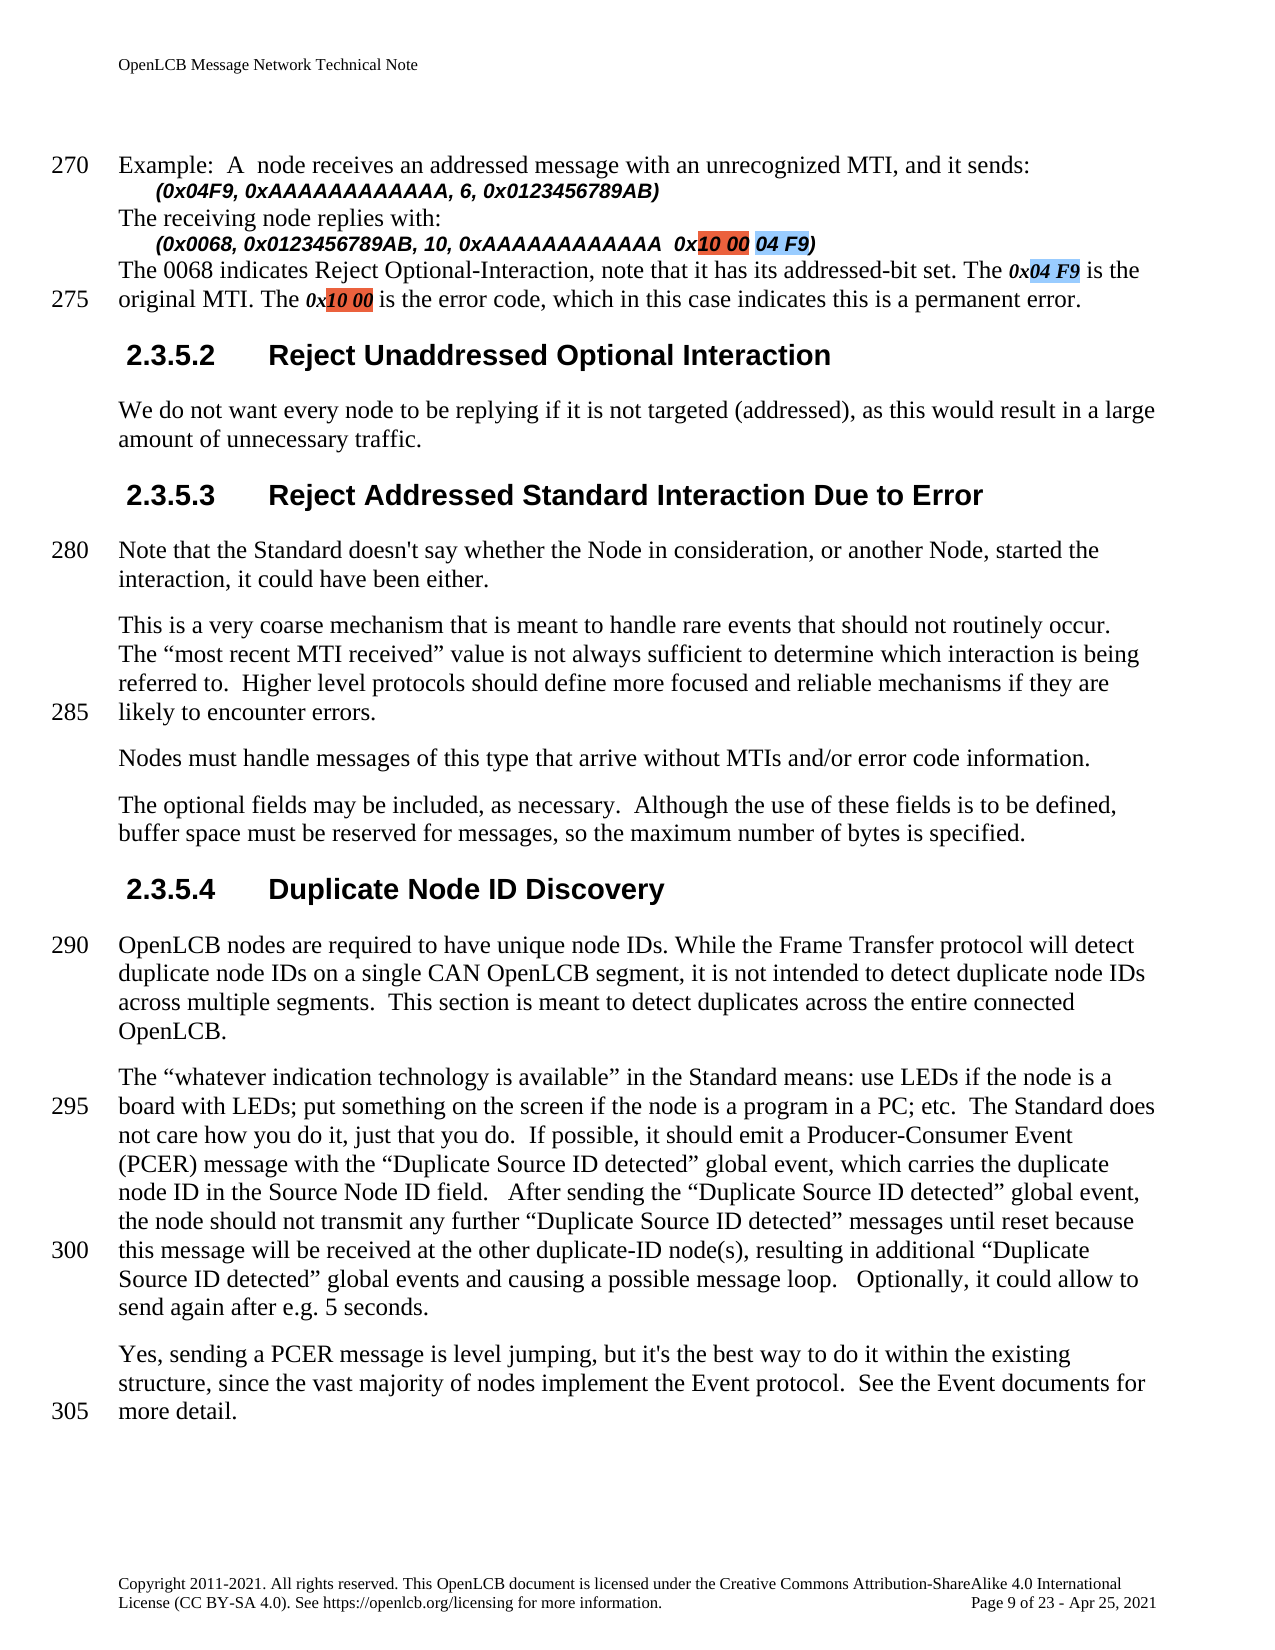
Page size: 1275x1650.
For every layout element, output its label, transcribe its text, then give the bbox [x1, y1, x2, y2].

text (0x04F9, 0xAAAAAAAAAAAA, 6, 0x0123456789AB) [118, 179, 1157, 203]
subtitle Reject Unaddressed Optional Interaction [118, 338, 1157, 371]
text The “whatever indication technology is available” in the Standard means: use LEDs if the node is a board with LEDs; put something on the screen if the node is a program in a PC; etc. The Standard does not care how you do it, just that you do. If possible, it should emit a Producer-Consumer Event (PCER) message with the “Duplicate Source ID detected” global event, which carries the duplicate node ID in the Source Node ID field. After sending the “Duplicate Source ID detected” global event, the node should not transmit any further “Duplicate Source ID detected” messages until reset because this message will be received at the other duplicate-ID node(s), resulting in additional “Duplicate Source ID detected” global events and causing a possible message loop. Optionally, it could allow to send again after e.g. 5 seconds. [118, 1062, 1157, 1321]
text Yes, sending a PCER message is level jumping, but it's the best way to do it within the existing structure, since the vast majority of nodes implement the Event protocol. See the Event documents for more detail. [118, 1339, 1157, 1425]
subtitle Reject Addressed Standard Interaction Due to Error [118, 478, 1157, 511]
text Example: A node receives an addressed message with an unrecognized MTI, and it sends: [118, 150, 1157, 179]
text We do not want every node to be replying if it is not targeted (addressed), as this would result in a large amount of unnecessary traffic. [118, 395, 1157, 453]
text Note that the Standard doesn't say whether the Node in consideration, or another Node, started the interaction, it could have been either. [118, 535, 1157, 593]
text The receiving node replies with: [118, 203, 1157, 231]
text This is a very coarse mechanism that is meant to handle rare events that should not routinely occur. The “most recent MTI received” value is not always sufficient to determine which interaction is being referred to. Higher level protocols should define more focused and reliable mechanisms if they are likely to encounter errors. [118, 611, 1157, 726]
text OpenLCB nodes are required to have unique node IDs. While the Frame Transfer protocol will detect duplicate node IDs on a single CAN OpenLCB segment, it is not intended to detect duplicate node IDs across multiple segments. This section is meant to detect duplicates across the entire connected OpenLCB. [118, 930, 1157, 1045]
text (0x0068, 0x0123456789AB, 10, 0xAAAAAAAAAAAA 0x10 00 04 F9) [118, 231, 1157, 255]
text The 0068 indicates Reject Optional-Interaction, note that it has its addressed-bit set. The 0x04 F9 is the original MTI. The 0x10 00 is the error code, which in this case indicates this is a permanent error. [118, 255, 1157, 313]
text The optional fields may be included, as necessary. Although the use of these fields is to be defined, buffer space must be reserved for messages, so the maximum number of bytes is specified. [118, 790, 1157, 847]
subtitle Duplicate Node ID Discovery [118, 872, 1157, 906]
text Nodes must handle messages of this type that arrive without MTIs and/or error code information. [118, 743, 1157, 772]
